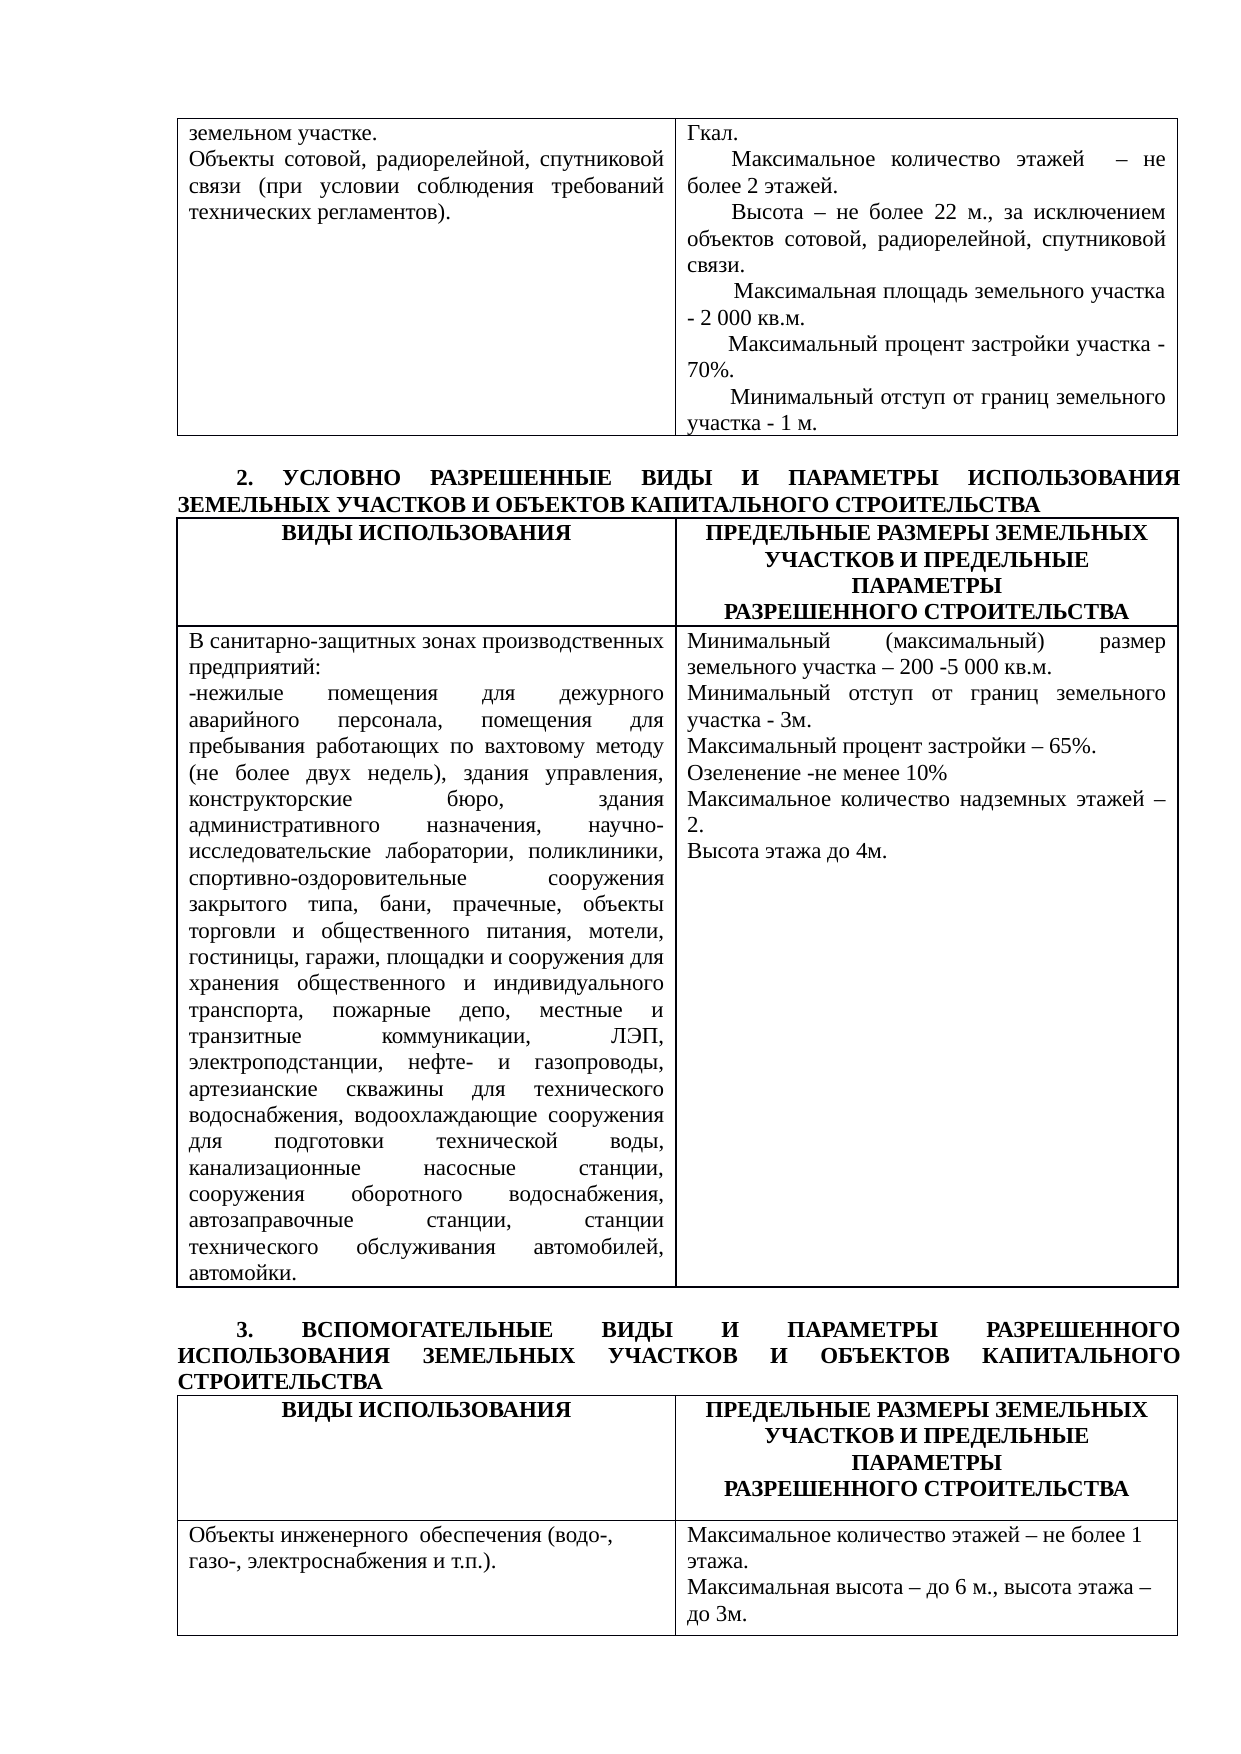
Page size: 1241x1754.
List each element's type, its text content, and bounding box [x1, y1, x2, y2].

table_cell Минимальный (максимальный) размер земельного участка – 200 -5 000 кв.м. Минимальный отступ от границ земельного участка - 3м. Максимальный процент застройки – 65%. Озеленение -не менее 10% Максимальное количество надземных этажей –2. Высота этажа до 4м. [677, 627, 1177, 1286]
text 3. ВСПОМОГАТЕЛЬНЫЕ ВИДЫ И ПАРАМЕТРЫ РАЗРЕШЕННОГО ИСПОЛЬЗОВАНИЯ ЗЕМЕЛЬНЫХ УЧАСТКОВ И ОБЪЕКТОВ КАПИТАЛЬНОГО СТРОИТЕЛЬСТВА [177, 1316, 1181, 1395]
table_cell Максимальное количество этажей – не более 1 этажа. Максимальная высота – до 6 м., высота этажа – до 3м. [676, 1521, 1177, 1635]
table_header ВИДЫ ИСПОЛЬЗОВАНИЯ [178, 1396, 675, 1519]
table_header ВИДЫ ИСПОЛЬЗОВАНИЯ [178, 519, 675, 625]
table_header ПРЕДЕЛЬНЫЕ РАЗМЕРЫ ЗЕМЕЛЬНЫХ УЧАСТКОВ И ПРЕДЕЛЬНЫЕ ПАРАМЕТРЫ РАЗРЕШЕННОГО СТРОИТЕЛЬСТВА [676, 1396, 1177, 1519]
table_header ПРЕДЕЛЬНЫЕ РАЗМЕРЫ ЗЕМЕЛЬНЫХ УЧАСТКОВ И ПРЕДЕЛЬНЫЕ ПАРАМЕТРЫ РАЗРЕШЕННОГО СТРОИТЕЛЬСТВА [677, 519, 1177, 625]
table_cell Гкал. Максимальное количество этажей – не более 2 этажей. Высота – не более 22 м., за исключением объектов сотовой, радиорелейной, спутниковой связи. Максимальная площадь земельного участка - 2 000 кв.м. Максимальный процент застройки участка - 70%. Минимальный отступ от границ земельного участка - 1 м. [676, 119, 1177, 435]
text 2. УСЛОВНО РАЗРЕШЕННЫЕ ВИДЫ И ПАРАМЕТРЫ ИСПОЛЬЗОВАНИЯ ЗЕМЕЛЬНЫХ УЧАСТКОВ И ОБЪЕКТОВ КАПИТАЛЬНОГО СТРОИТЕЛЬСТВА [177, 464, 1181, 517]
table_cell В санитарно-защитных зонах производственных предприятий: -нежилые помещения для дежурного аварийного персонала, помещения для пребывания работающих по вахтовому методу (не более двух недель), здания управления, конструкторские бюро, здания административного назначения, научно-исследовательские лаборатории, поликлиники, спортивно-оздоровительные сооружения закрытого типа, бани, прачечные, объекты торговли и общественного питания, мотели, гостиницы, гаражи, площадки и сооружения для хранения общественного и индивидуального транспорта, пожарные депо, местные и транзитные коммуникации, ЛЭП, электроподстанции, нефте- и газопроводы, артезианские скважины для технического водоснабжения, водоохлаждающие сооружения для подготовки технической воды, канализационные насосные станции, сооружения оборотного водоснабжения, автозаправочные станции, станции технического обслуживания автомобилей, автомойки. [178, 627, 675, 1286]
table_cell Объекты инженерного обеспечения (водо-, газо-, электроснабжения и т.п.). [178, 1521, 675, 1635]
table_cell земельном участке. Объекты сотовой, радиорелейной, спутниковой связи (при условии соблюдения требований технических регламентов). [178, 119, 675, 435]
